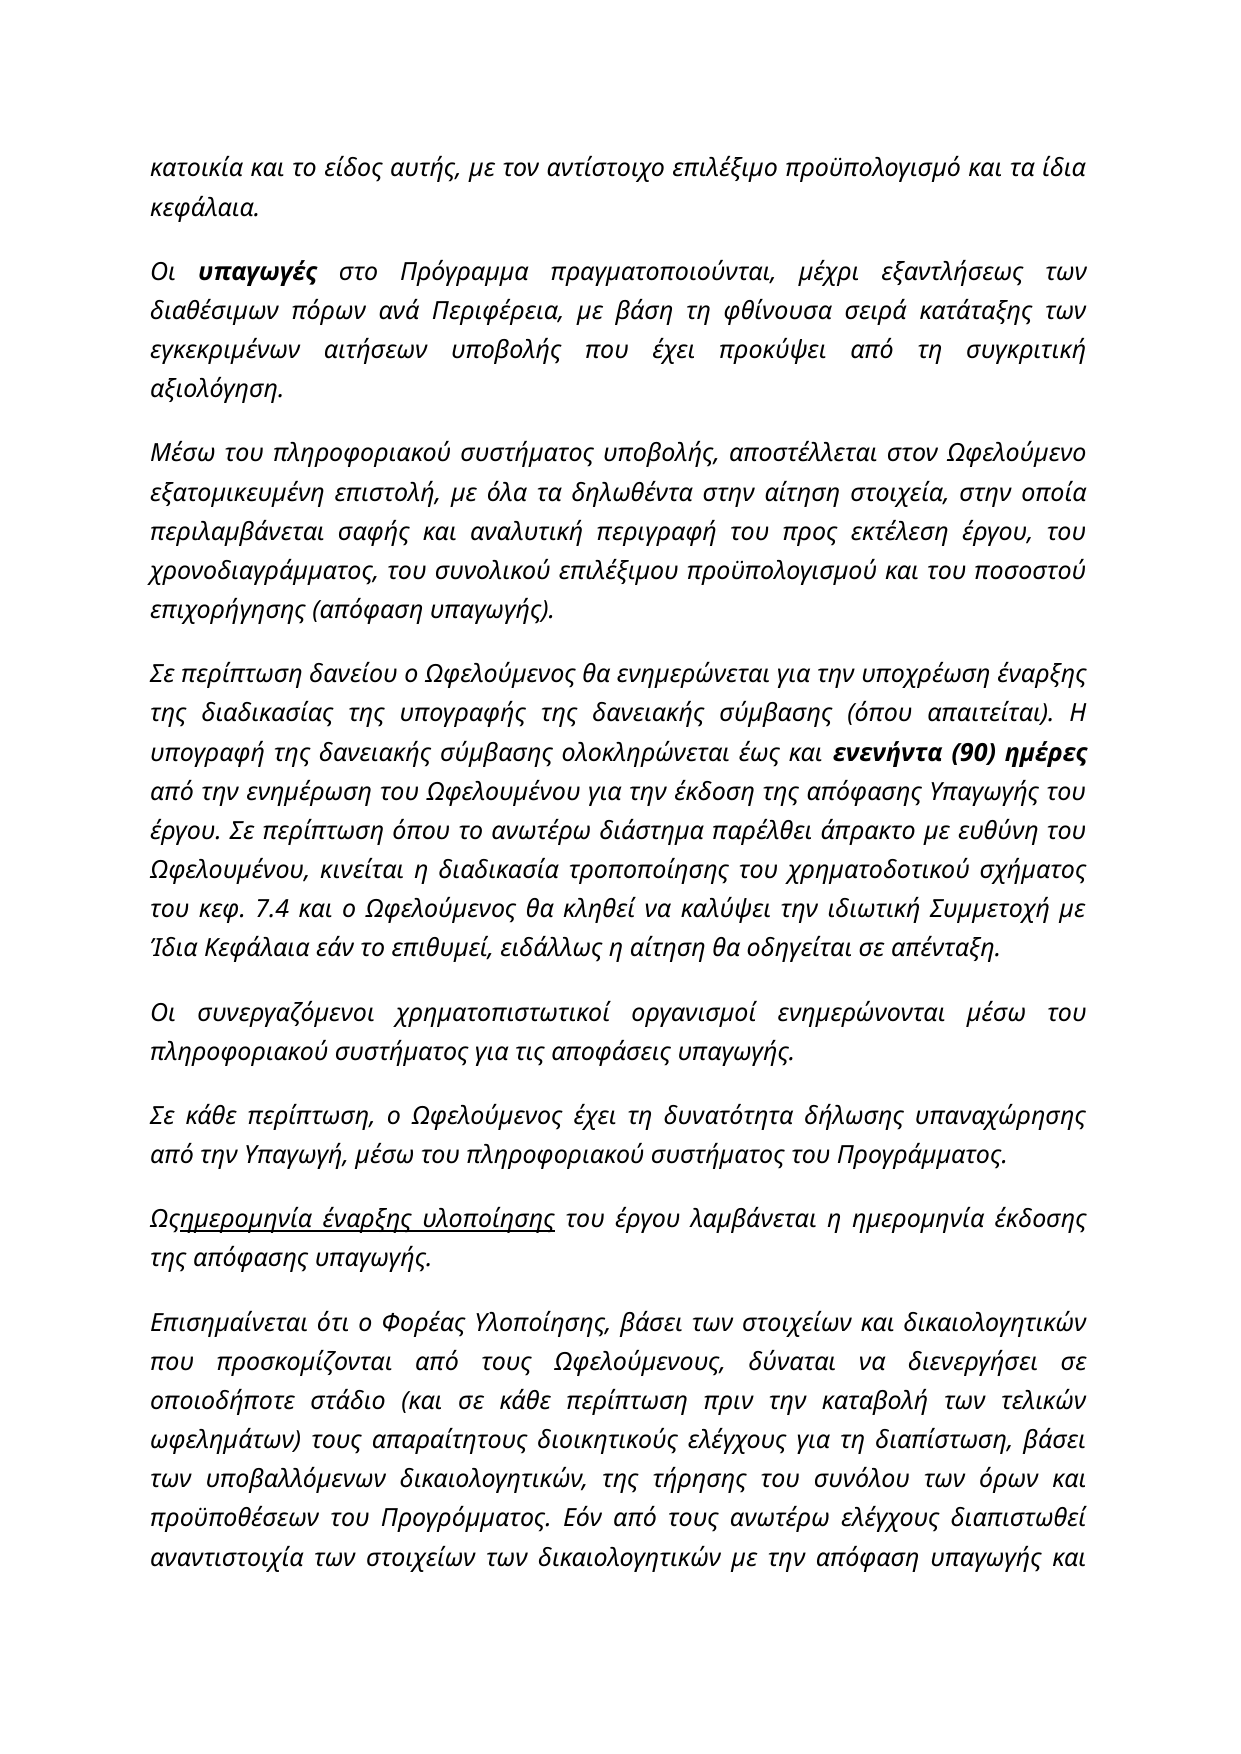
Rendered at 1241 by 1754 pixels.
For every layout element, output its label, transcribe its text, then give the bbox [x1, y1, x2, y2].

text Σε περίπτωση δανείου ο Ωφελούμενος θα ενημερώνεται για την υποχρέωση έναρξης της διαδικασίας της υπογραφής της δανειακής σύμβασης (όπου απαιτείται). Η υπογραφή της δανειακής σύμβασης ολοκληρώνεται έως και ενενήντα (90) ημέρες από την ενημέρωση του Ωφελουμένου για την έκδοση της απόφασης Υπαγωγής του έργου. Σε περίπτωση όπου το ανωτέρω διάστημα παρέλθει άπρακτο με ευθύνη του Ωφελουμένου, κινείται η διαδικασία τροποποίησης του χρηματοδοτικού σχήματος του κεφ. 7.4 και ο Ωφελούμενος θα κληθεί να καλύψει την ιδιωτική Συμμετοχή με Ίδια Κεφάλαια εάν το επιθυμεί, ειδάλλως η αίτηση θα οδηγείται σε απένταξη. [150, 656, 1090, 964]
text Ωςημερομηνία έναρξης υλοποίησης του έργου λαμβάνεται η ημερομηνία έκδοσης της απόφασης υπαγωγής. [150, 1201, 1090, 1274]
text Σε κάθε περίπτωση, ο Ωφελούμενος έχει τη δυνατότητα δήλωσης υπαναχώρησης από την Υπαγωγή, μέσω του πληροφοριακού συστήματος του Προγράμματος. [150, 1097, 1090, 1171]
text Οι υπαγωγές στο Πρόγραμμα πραγματοποιούνται, μέχρι εξαντλήσεως των διαθέσιμων πόρων ανά Περιφέρεια, με βάση τη φθίνουσα σειρά κατάταξης των εγκεκριμένων αιτήσεων υποβολής που έχει προκύψει από τη συγκριτική αξιολόγηση. [150, 253, 1090, 405]
text Οι συνεργαζόμενοι χρηματοπιστωτικοί οργανισμοί ενημερώνονται μέσω του πληροφοριακού συστήματος για τις αποφάσεις υπαγωγής. [150, 994, 1090, 1067]
text Μέσω του πληροφοριακού συστήματος υποβολής, αποστέλλεται στον Ωφελούμενο εξατομικευμένη επιστολή, με όλα τα δηλωθέντα στην αίτηση στοιχεία, στην οποία περιλαμβάνεται σαφής και αναλυτική περιγραφή του προς εκτέλεση έργου, του χρονοδιαγράμματος, του συνολικού επιλέξιμου προϋπολογισμού και του ποσοστού επιχορήγησης (απόφαση υπαγωγής). [150, 435, 1090, 626]
text κατοικία και το είδος αυτής, με τον αντίστοιχο επιλέξιμο προϋπολογισμό και τα ίδια κεφάλαια. [150, 150, 1090, 223]
text Επισημαίνεται ότι ο Φορέας Υλοποίησης, βάσει των στοιχείων και δικαιολογητικών που προσκομίζονται από τους Ωφελούμενους, δύναται να διενεργήσει σε οποιοδήποτε στάδιο (και σε κάθε περίπτωση πριν την καταβολή των τελικών ωφελημάτων) τους απαραίτητους διοικητικούς ελέγχους για τη διαπίστωση, βάσει των υποβαλλόμενων δικαιολογητικών, της τήρησης του συνόλου των όρων και προϋποθέσεων του Προγρόμματος. Εόν από τους ανωτέρω ελέγχους διαπιστωθεί αναντιστοιχία των στοιχείων των δικαιολογητικών με την απόφαση υπαγωγής και [150, 1304, 1090, 1573]
